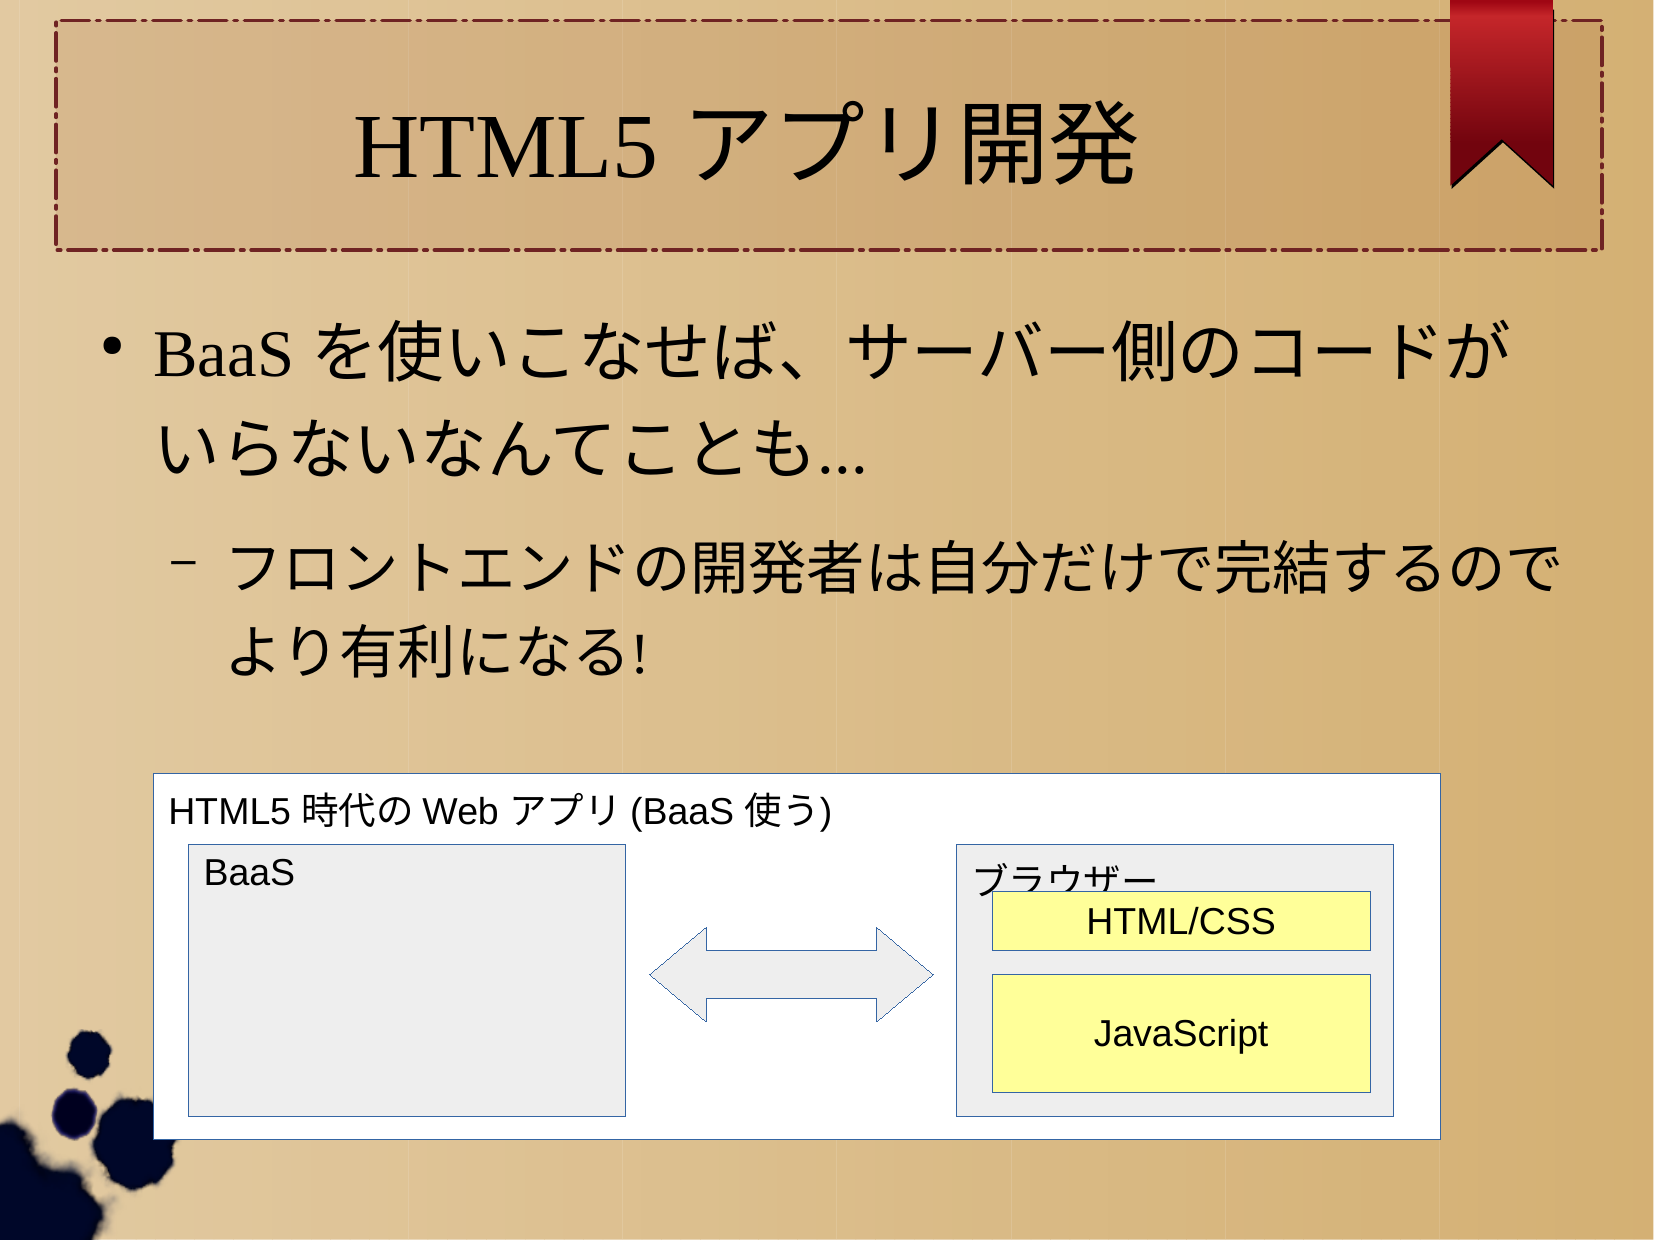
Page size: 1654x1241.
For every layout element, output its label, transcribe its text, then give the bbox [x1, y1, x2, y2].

text_box BaaS [188, 1019, 626, 1117]
text_box HTML5 時代の Web アプリ (BaaS 使う) [153, 1019, 1441, 1140]
text_box JavaScript [992, 1019, 1371, 1093]
list BaaS を使いこなせば、サーバー側のコードがいらないなんてことも... フロントエンドの開発者は自分だけで完結するのでより有利になる! [82, 299, 1571, 1019]
text_box ブラウザー [956, 1019, 1394, 1117]
title HTML5 アプリ開発 [82, 47, 1412, 229]
